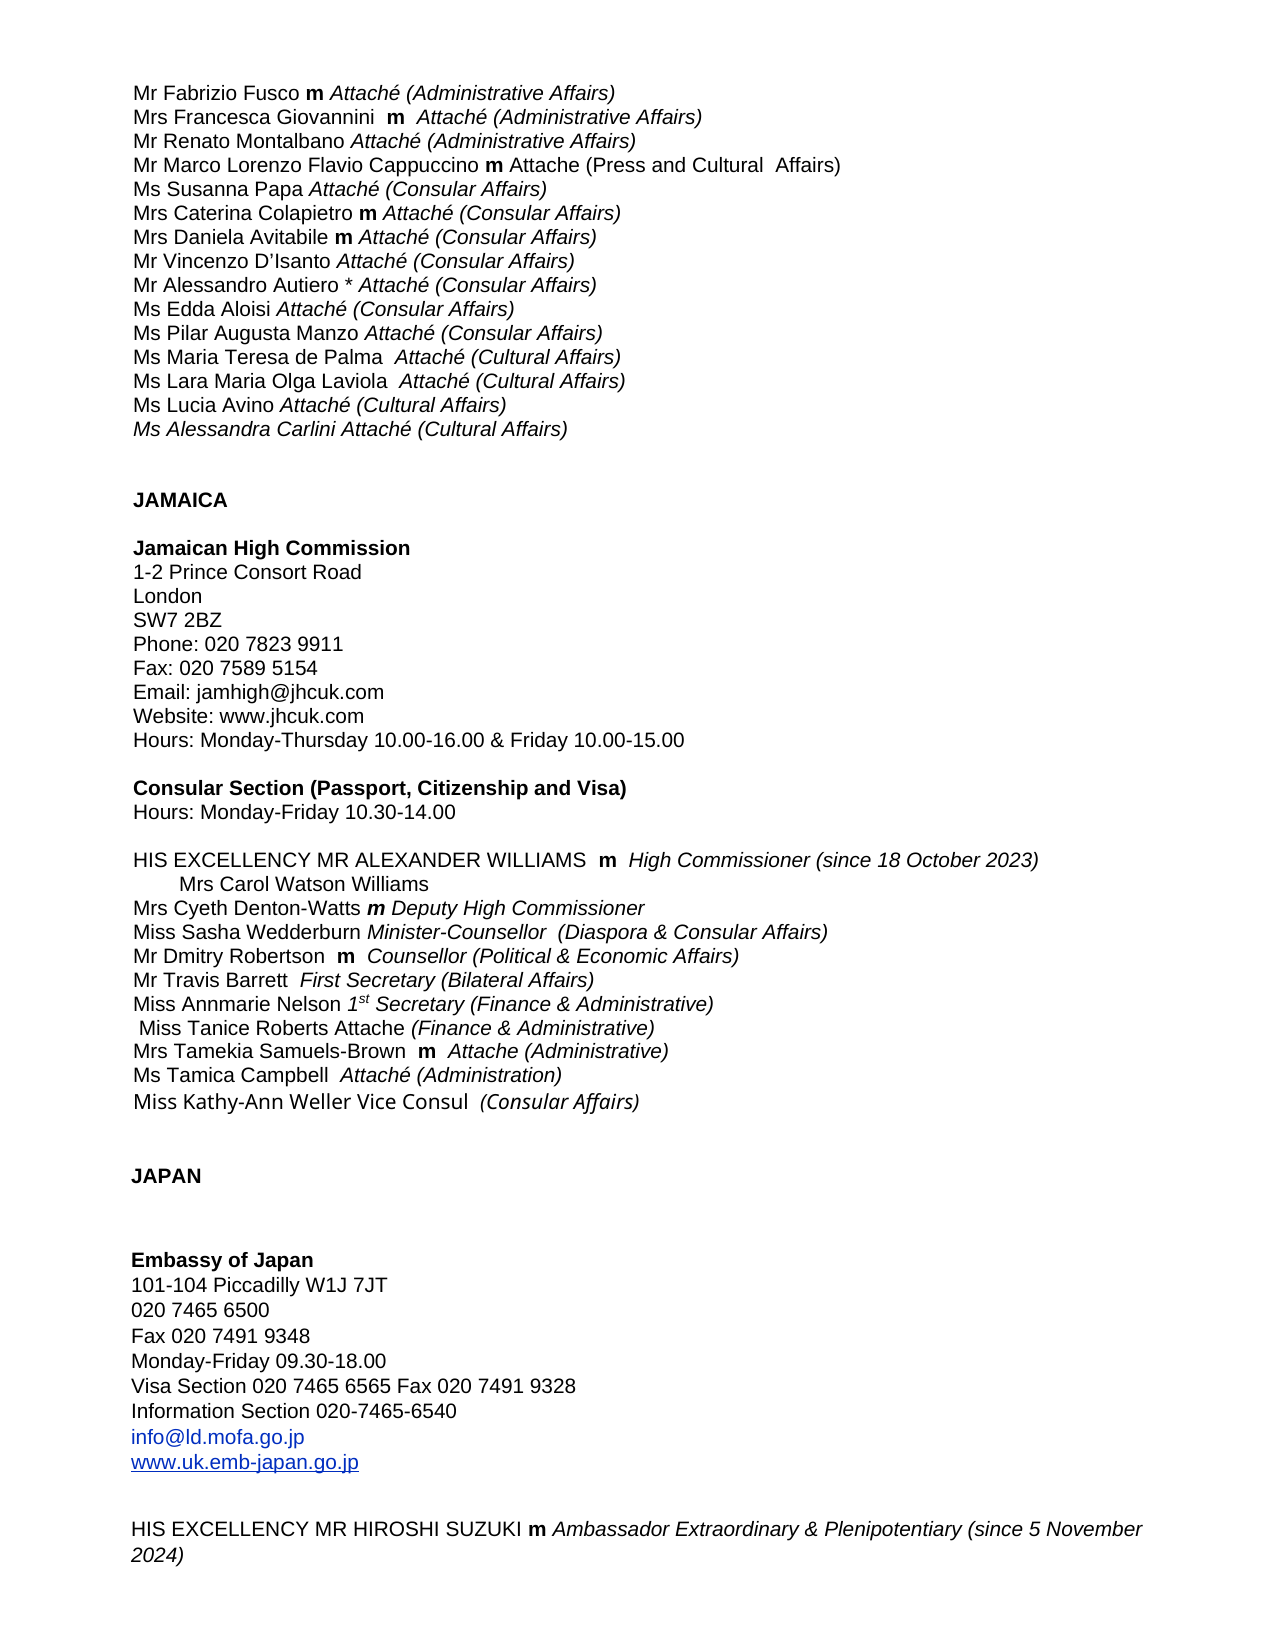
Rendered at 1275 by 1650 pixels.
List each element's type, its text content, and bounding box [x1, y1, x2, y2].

text Ms Maria Teresa de Palma Attaché (Cultural Affairs) [133, 344, 1181, 368]
text Jamaican High Commission [133, 536, 1181, 560]
text Miss Sasha Wedderburn Minister-Counsellor (Diaspora & Consular Affairs) [133, 919, 1181, 943]
text Mr Alessandro Autiero * Attaché (Consular Affairs) [133, 273, 1181, 297]
text Mrs Tamekia Samuels-Brown m Attache (Administrative) [133, 1039, 1181, 1063]
text Mr Renato Montalbano Attaché (Administrative Affairs) [133, 129, 1181, 153]
text Fax 020 7491 9348 [131, 1323, 1183, 1347]
text Email: jamhigh@jhcuk.com [133, 680, 1181, 704]
text 1-2 Prince Consort Road [133, 560, 1181, 584]
text 101-104 Piccadilly W1J 7JT [131, 1273, 1183, 1297]
text Ms Lara Maria Olga Laviola Attaché (Cultural Affairs) [133, 368, 1181, 392]
text info@ld.mofa.go.jp [131, 1425, 1183, 1449]
text Hours: Monday-Friday 10.30-14.00 [133, 800, 1181, 824]
text Mrs Francesca Giovannini m Attaché (Administrative Affairs) [133, 105, 1181, 129]
text Visa Section 020 7465 6565 Fax 020 7491 9328 [131, 1374, 1183, 1398]
text Ms Pilar Augusta Manzo Attaché (Consular Affairs) [133, 321, 1181, 344]
text JAMAICA [133, 488, 1181, 512]
text www.uk.emb-japan.go.jp [131, 1450, 1183, 1474]
text Mrs Cyeth Denton-Watts m Deputy High Commissioner [133, 896, 1181, 919]
text Mr Travis Barrett First Secretary (Bilateral Affairs) [133, 967, 1181, 991]
text Fax: 020 7589 5154 [133, 656, 1181, 680]
subtitle Consular Section (Passport, Citizenship and Visa) [133, 776, 1181, 800]
text Ms Tamica Campbell Attaché (Administration) [133, 1063, 1181, 1087]
text JAPAN [131, 1163, 1183, 1187]
text Mr Fabrizio Fusco m Attaché (Administrative Affairs) [133, 81, 1181, 105]
text Mrs Daniela Avitabile m Attaché (Consular Affairs) [133, 225, 1181, 249]
text Mr Marco Lorenzo Flavio Cappuccino m Attache (Press and Cultural Affairs) [133, 153, 1181, 177]
text 020 7465 6500 [131, 1298, 1183, 1322]
text Mr Dmitry Robertson m Counsellor (Political & Economic Affairs) [133, 943, 1181, 967]
text Embassy of Japan [131, 1247, 1183, 1271]
text Mr Vincenzo D’Isanto Attaché (Consular Affairs) [133, 249, 1181, 273]
text Mrs Carol Watson Williams [133, 872, 1181, 896]
text Ms Lucia Avino Attaché (Cultural Affairs) [133, 392, 1181, 416]
text Miss Annmarie Nelson 1st Secretary (Finance & Administrative) [133, 991, 1181, 1015]
text Miss Kathy-Ann Weller Vice Consul (Consular Affairs) [133, 1087, 1181, 1116]
text Ms Edda Aloisi Attaché (Consular Affairs) [133, 297, 1181, 321]
text HIS EXCELLENCY MR HIROSHI SUZUKI m Ambassador Extraordinary & Plenipotentiary (since 5 November 2024) [131, 1517, 1183, 1567]
text SW7 2BZ [133, 608, 1181, 632]
text Monday-Friday 09.30-18.00 [131, 1349, 1183, 1373]
text Miss Tanice Roberts Attache (Finance & Administrative) [133, 1015, 1181, 1039]
text Phone: 020 7823 9911 [133, 632, 1181, 656]
text Information Section 020-7465-6540 [131, 1399, 1183, 1423]
text London [133, 584, 1181, 608]
text Ms Alessandra Carlini Attaché (Cultural Affairs) [133, 416, 1181, 440]
text HIS EXCELLENCY MR ALEXANDER WILLIAMS m High Commissioner (since 18 October 2023) [133, 848, 1181, 872]
text Mrs Caterina Colapietro m Attaché (Consular Affairs) [133, 201, 1181, 225]
text Ms Susanna Papa Attaché (Consular Affairs) [133, 177, 1181, 201]
text Hours: Monday-Thursday 10.00-16.00 & Friday 10.00-15.00 [133, 728, 1181, 752]
text Website: www.jhcuk.com [133, 704, 1181, 728]
